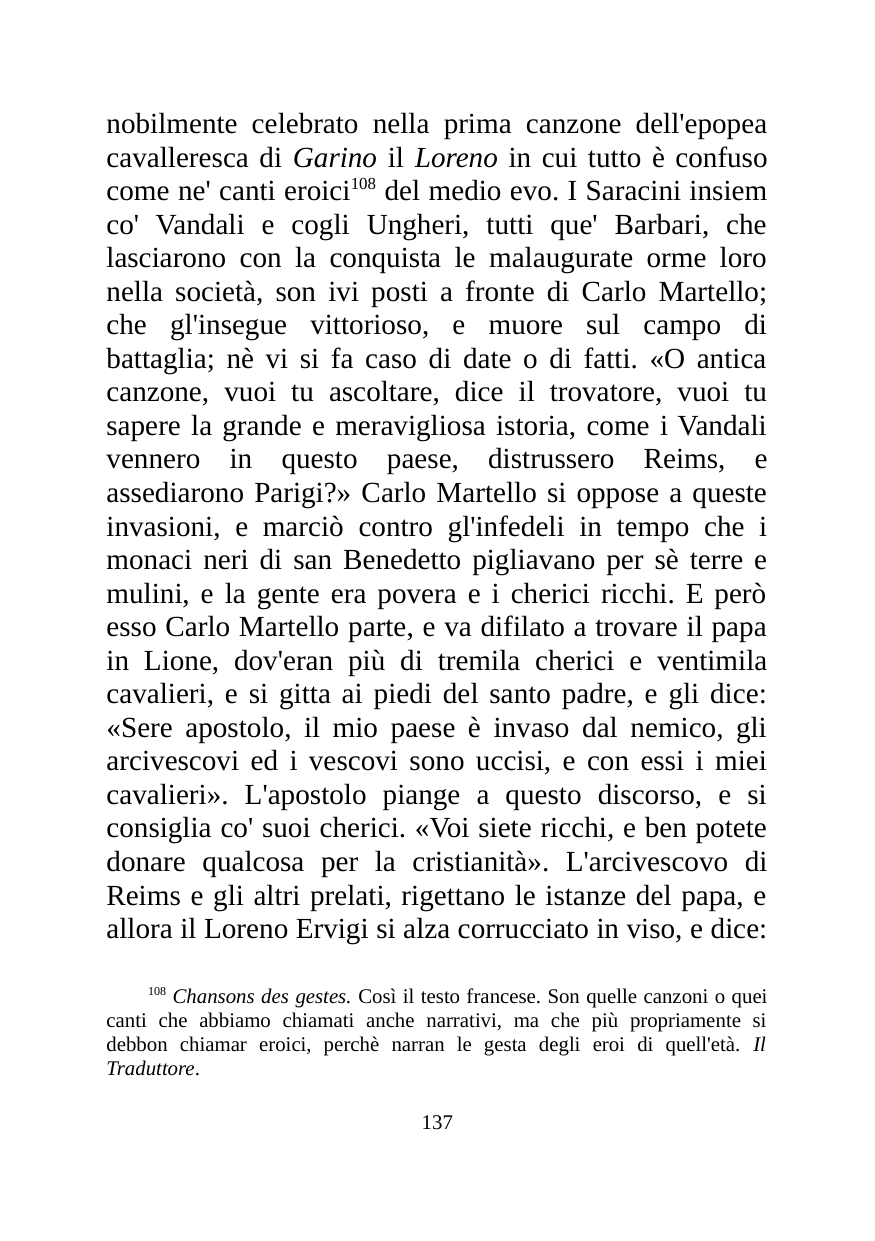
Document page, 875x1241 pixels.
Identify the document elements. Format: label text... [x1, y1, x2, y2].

text Chansons des gestes. Così il testo francese. Son quelle canzoni o quei canti che abbiamo chiamati anche narrativi, ma che più propriamente si debbon chiamar eroici, perchè narran le gesta degli eroi di quell'età. Il Traduttore. [106, 984, 768, 1080]
text nobilmente celebrato nella prima canzone dell'epopea cavalleresca di Garino il Loreno in cui tutto è confuso come ne' canti eroici del medio evo. I Saracini insiem co' Vandali e cogli Ungheri, tutti que' Barbari, che lasciarono con la conquista le malaugurate orme loro nella società, son ivi posti a fronte di Carlo Martello; che gl'insegue vittorioso, e muore sul campo di battaglia; nè vi si fa caso di date o di fatti. «O antica canzone, vuoi tu ascoltare, dice il trovatore, vuoi tu sapere la grande e meravigliosa istoria, come i Vandali vennero in questo paese, distrussero Reims, e assediarono Parigi?» Carlo Martello si oppose a queste invasioni, e marciò contro gl'infedeli in tempo che i monaci neri di san Benedetto pigliavano per sè terre e mulini, e la gente era povera e i cherici ricchi. E però esso Carlo Martello parte, e va difilato a trovare il papa in Lione, dov'eran più di tremila cherici e ventimila cavalieri, e si gitta ai piedi del santo padre, e gli dice: «Sere apostolo, il mio paese è invaso dal nemico, gli arcivescovi ed i vescovi sono uccisi, e con essi i miei cavalieri». L'apostolo piange a questo discorso, e si consiglia co' suoi cherici. «Voi siete ricchi, e ben potete donare qualcosa per la cristianità». L'arcivescovo di Reims e gli altri prelati, rigettano le istanze del papa, e allora il Loreno Ervigi si alza corrucciato in viso, e dice: [106, 106, 768, 945]
